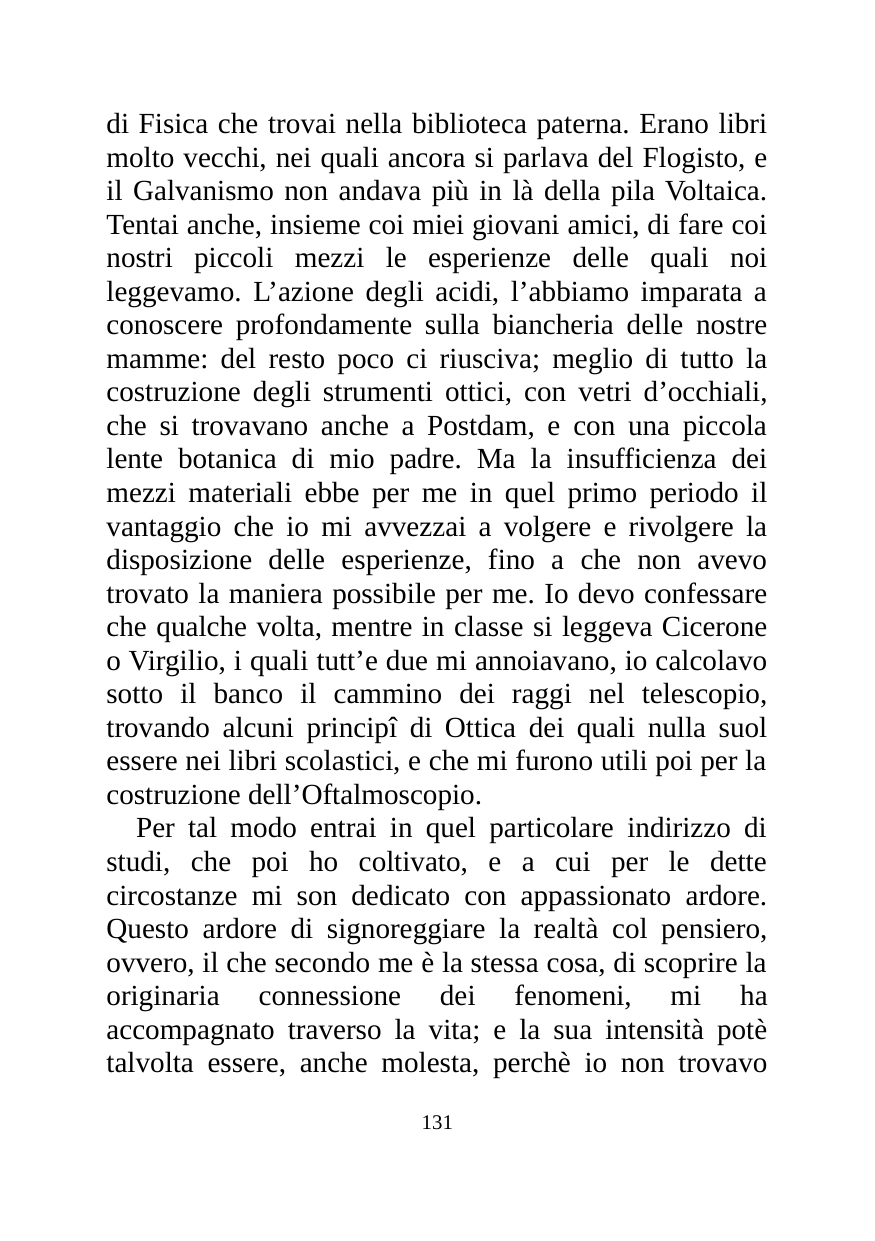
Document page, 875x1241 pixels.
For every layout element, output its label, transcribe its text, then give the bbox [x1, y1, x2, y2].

text di Fisica che trovai nella biblioteca paterna. Erano libri molto vecchi, nei quali ancora si parlava del Flogisto, e il Galvanismo non andava più in là della pila Voltaica. Tentai anche, insieme coi miei giovani amici, di fare coi nostri piccoli mezzi le esperienze delle quali noi leggevamo. L’azione degli acidi, l’abbiamo imparata a conoscere profondamente sulla biancheria delle nostre mamme: del resto poco ci riusciva; meglio di tutto la costruzione degli strumenti ottici, con vetri d’occhiali, che si trovavano anche a Postdam, e con una piccola lente botanica di mio padre. Ma la insufficienza dei mezzi materiali ebbe per me in quel primo periodo il vantaggio che io mi avvezzai a volgere e rivolgere la disposizione delle esperienze, fino a che non avevo trovato la maniera possibile per me. Io devo confessare che qualche volta, mentre in classe si leggeva Cicerone o Virgilio, i quali tutt’e due mi annoiavano, io calcolavo sotto il banco il cammino dei raggi nel telescopio, trovando alcuni principî di Ottica dei quali nulla suol essere nei libri scolastici, e che mi furono utili poi per la costruzione dell’Oftalmoscopio. [106, 106, 768, 811]
text Per tal modo entrai in quel particolare indirizzo di studi, che poi ho coltivato, e a cui per le dette circostanze mi son dedicato con appassionato ardore. Questo ardore di signoreggiare la realtà col pensiero, ovvero, il che secondo me è la stessa cosa, di scoprire la originaria connessione dei fenomeni, mi ha accompagnato traverso la vita; e la sua intensità potè talvolta essere, anche molesta, perchè io non trovavo [106, 811, 768, 1079]
